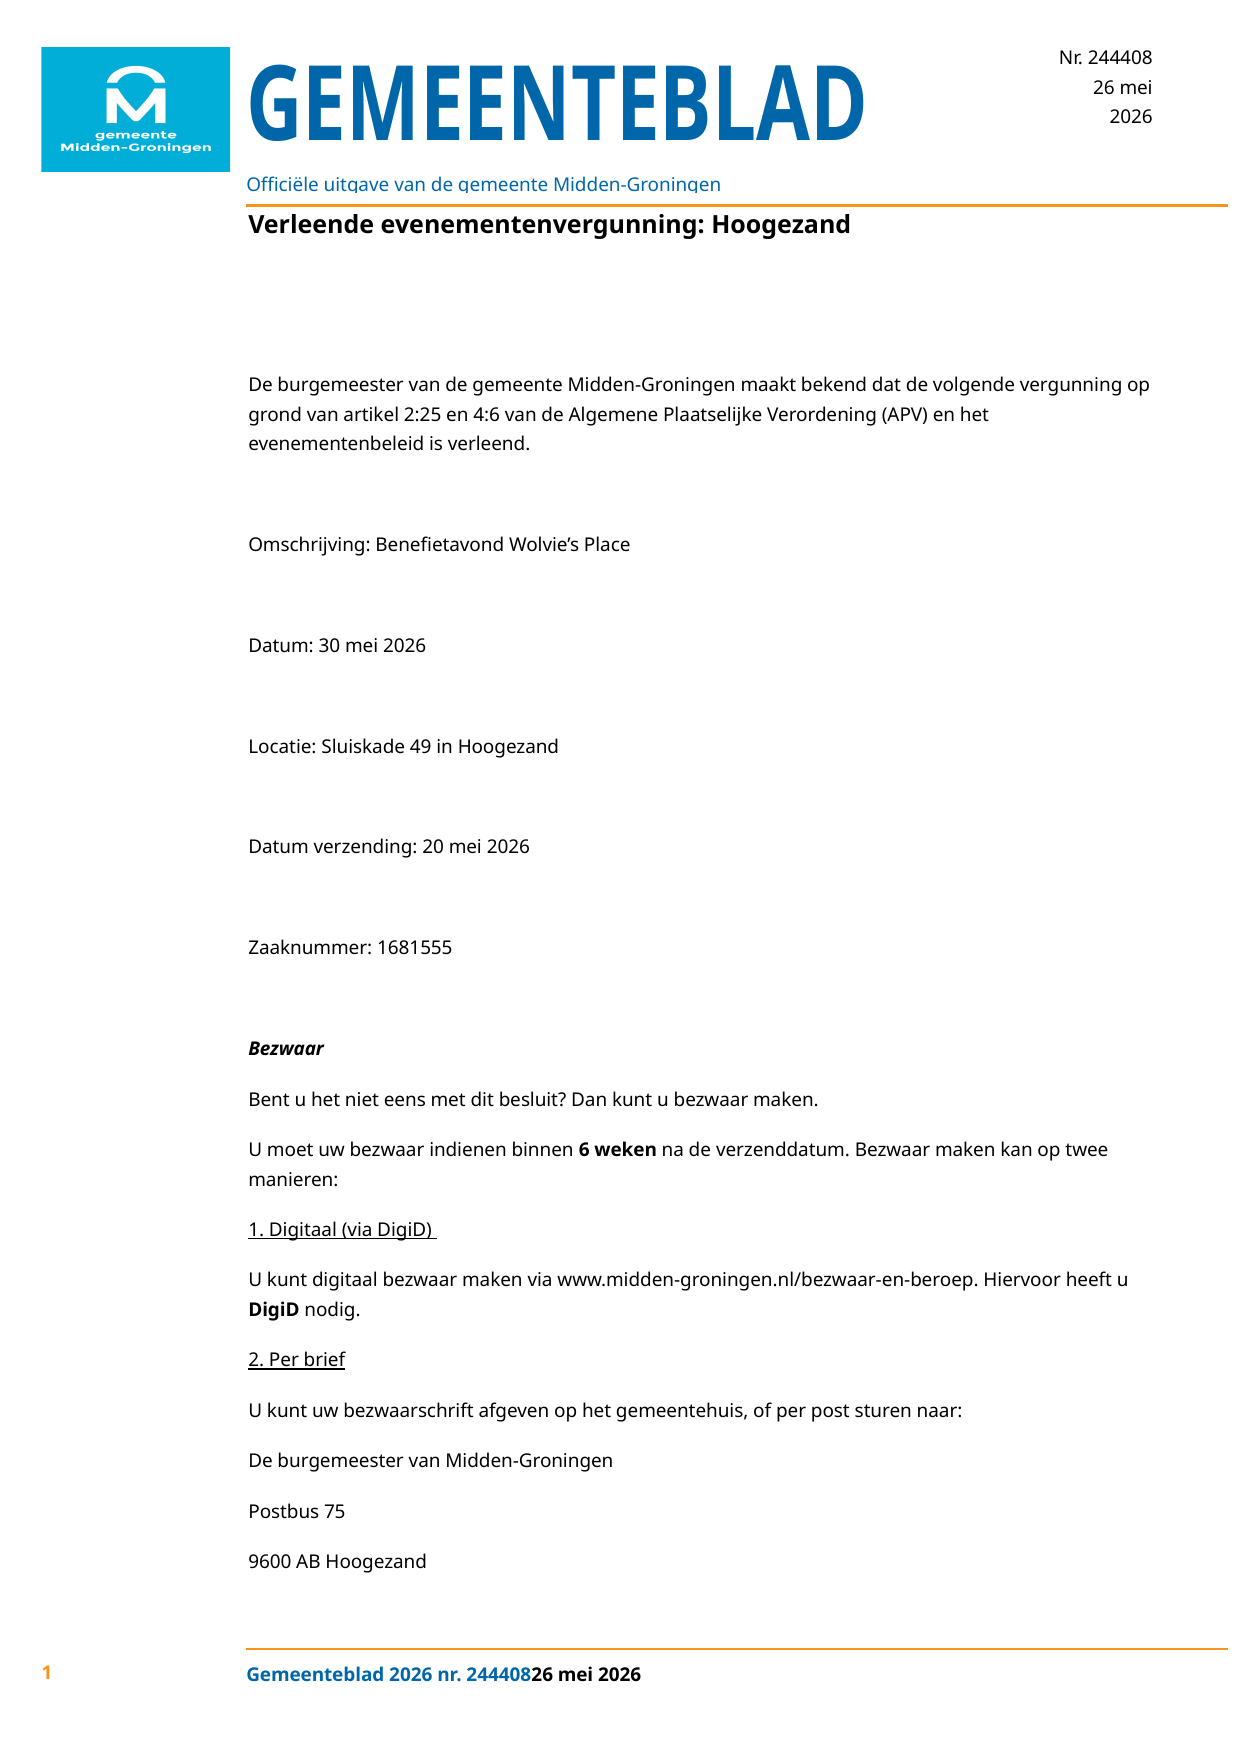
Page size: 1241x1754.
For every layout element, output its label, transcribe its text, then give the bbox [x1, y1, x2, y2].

text Zaaknummer: 1681555 [248, 934, 1152, 960]
picture [108, 66, 164, 82]
text Postbus 75 [248, 1498, 1152, 1523]
text Locatie: Sluiskade 49 in Hoogezand [248, 733, 1152, 758]
text De burgemeester van de gemeente Midden-Groningen maakt bekend dat de volgende vergunning op grond van artikel 2:25 en 4:6 van de Algemene Plaatselijke Verordening (APV) en het evenementenbeleid is verleend. [248, 371, 1152, 456]
text Verleende evenementenvergunning: Hoogezand [248, 207, 1152, 241]
text 2. Per brief [248, 1347, 1152, 1372]
text Bent u het niet eens met dit besluit? Dan kunt u bezwaar maken. [248, 1086, 1152, 1111]
text 1. Digitaal (via DigiD) [248, 1216, 1152, 1242]
text 9600 AB Hoogezand [248, 1548, 1152, 1574]
text Datum: 30 mei 2026 [248, 632, 1152, 658]
text U moet uw bezwaar indienen binnen 6 weken na de verzenddatum. Bezwaar maken kan op twee manieren: [248, 1136, 1152, 1191]
picture [107, 89, 165, 122]
text U kunt digitaal bezwaar maken via www.midden-groningen.nl/bezwaar-en-beroep. Hiervoor heeft u DigiD nodig. [248, 1267, 1152, 1322]
picture [184, 146, 190, 153]
text Omschrijving: Benefietavond Wolvie’s Place [248, 531, 1152, 557]
text Bezwaar [248, 1035, 1152, 1061]
text U kunt uw bezwaarschrift afgeven op het gemeentehuis, of per post sturen naar: [248, 1397, 1152, 1423]
text Datum verzending: 20 mei 2026 [248, 834, 1152, 859]
text De burgemeester van Midden-Groningen [248, 1447, 1152, 1473]
